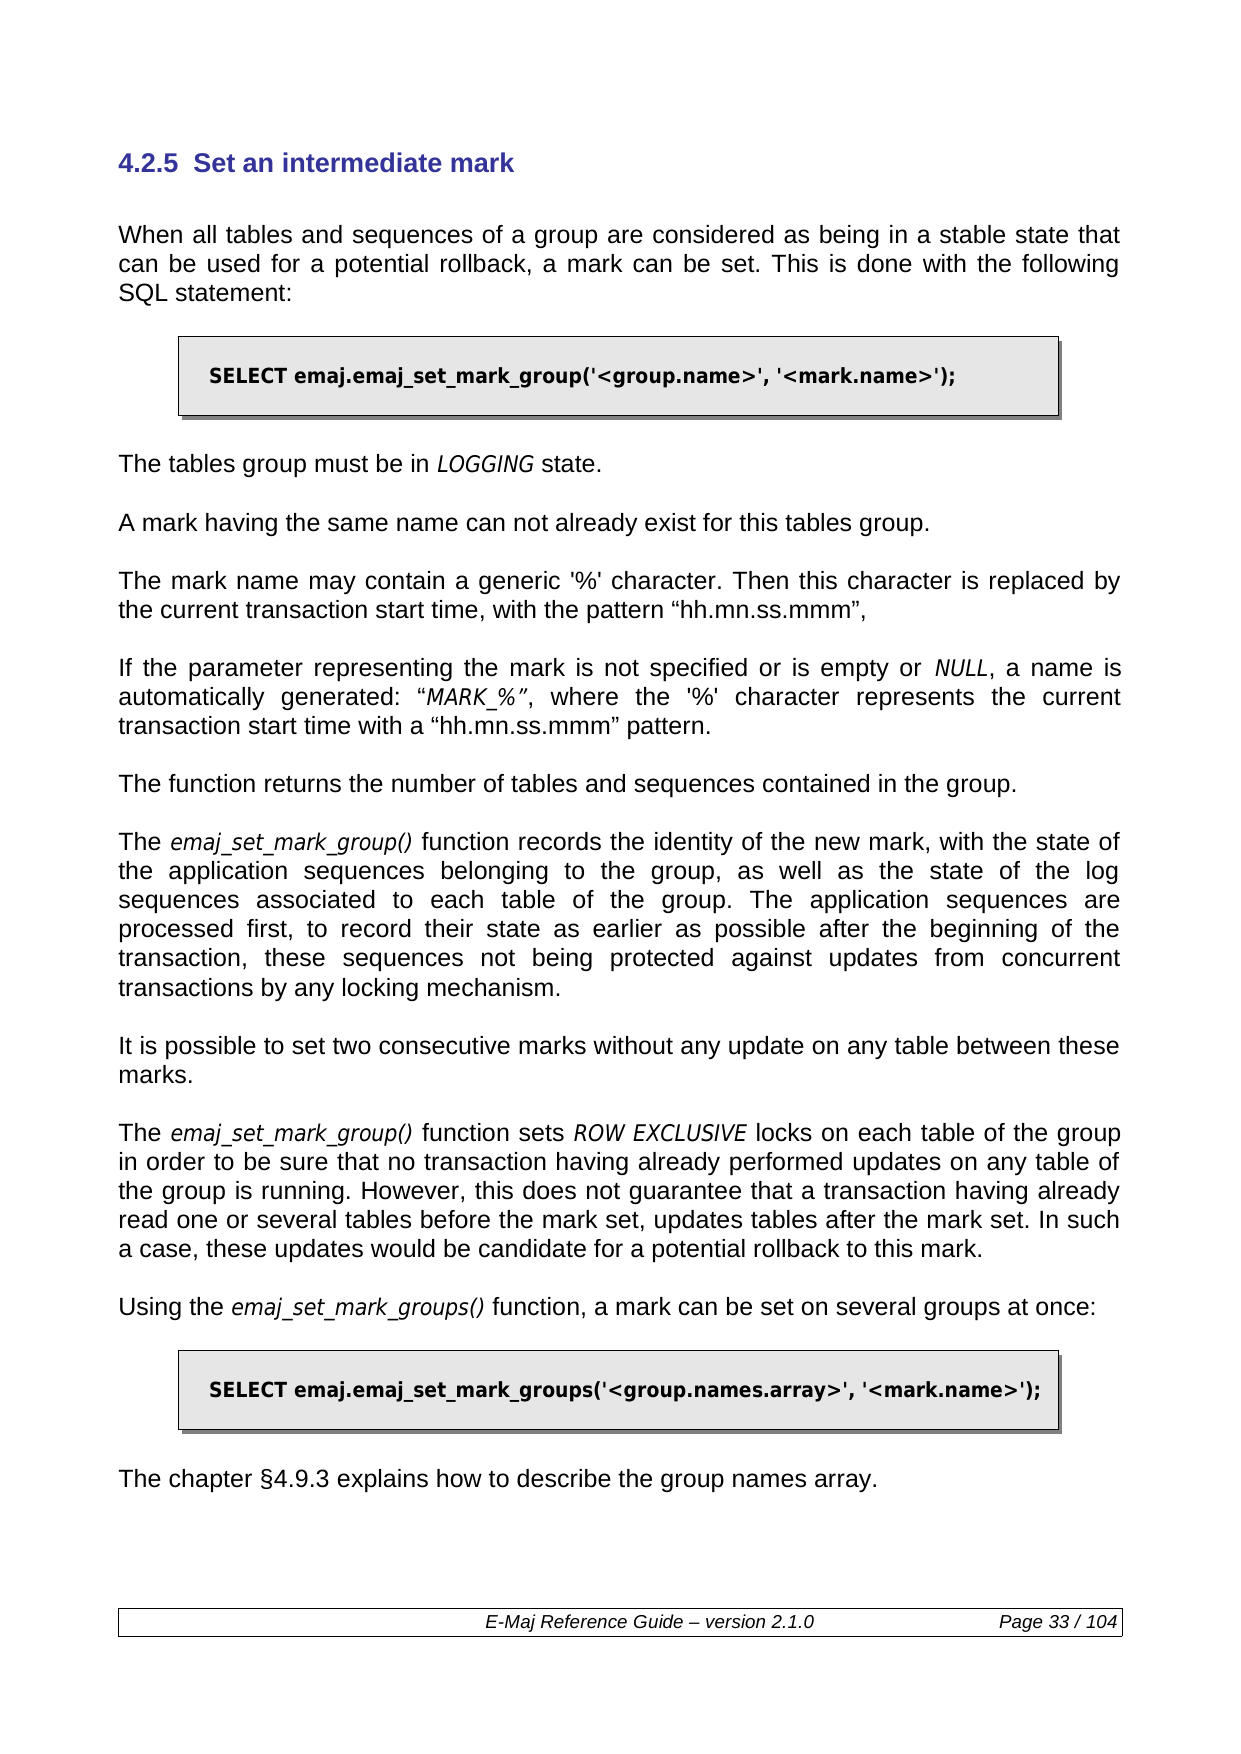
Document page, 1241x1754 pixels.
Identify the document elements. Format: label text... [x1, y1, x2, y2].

text SELECT emaj.emaj_set_mark_group('<group.name>', '<mark.name>'); [179, 361, 1058, 385]
text SELECT emaj.emaj_set_mark_groups('<group.names.array>', '<mark.name>'); [179, 1375, 1058, 1399]
text The emaj_set_mark_group() function records the identity of the new mark, with the state of the application sequences belonging to the group, as well as the state of the log sequences associated to each table of the group. The application sequences are processed first, to record their state as earlier as possible after the beginning of the transaction, these sequences not being protected against updates from concurrent transactions by any locking mechanism. [118, 827, 1122, 1001]
text If the parameter representing the mark is not specified or is empty or NULL, a name is automatically generated: “MARK_%”, where the '%' character represents the current transaction start time with a “hh.mn.ss.mmm” pattern. [118, 653, 1122, 740]
text The mark name may contain a generic '%' character. Then this character is replaced by the current transaction start time, with the pattern “hh.mn.ss.mmm”, [118, 566, 1122, 624]
text The emaj_set_mark_group() function sets ROW EXCLUSIVE locks on each table of the group in order to be sure that no transaction having already performed updates on any table of the group is running. However, this does not guarantee that a transaction having already read one or several tables before the mark set, updates tables after the mark set. In such a case, these updates would be candidate for a potential rollback to this mark. [118, 1118, 1122, 1263]
text The tables group must be in LOGGING state. [118, 449, 1122, 478]
text When all tables and sequences of a group are considered as being in a stable state that can be used for a potential rollback, a mark can be set. This is done with the following SQL statement: [118, 220, 1122, 307]
text A mark having the same name can not already exist for this tables group. [118, 507, 1122, 536]
text The function returns the number of tables and sequences contained in the group. [118, 769, 1122, 798]
text It is possible to set two consecutive marks without any update on any table between these marks. [118, 1031, 1122, 1089]
text The chapter §4.9.3 explains how to describe the group names array. [118, 1463, 1122, 1492]
subtitle Set an intermediate mark [118, 147, 1122, 178]
text Using the emaj_set_mark_groups() function, a mark can be set on several groups at once: [118, 1292, 1122, 1321]
